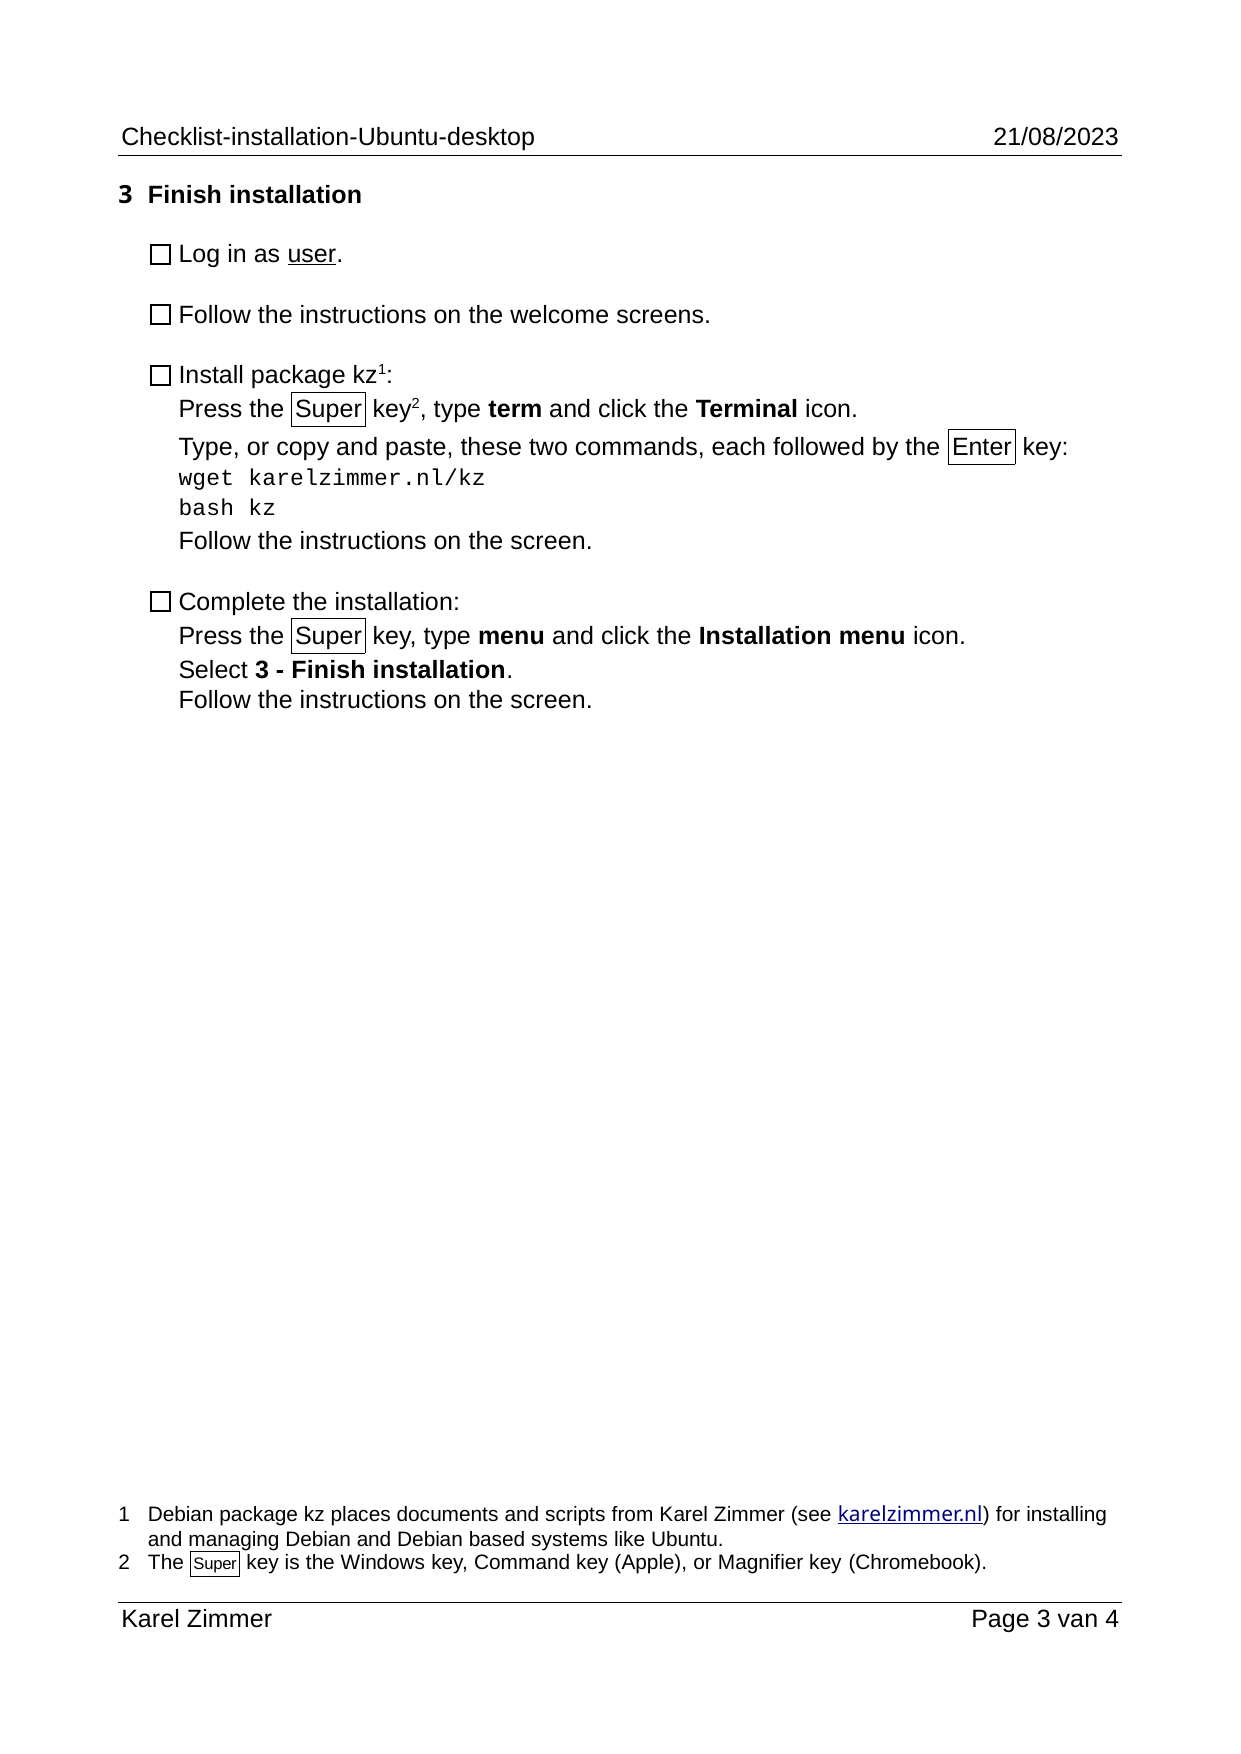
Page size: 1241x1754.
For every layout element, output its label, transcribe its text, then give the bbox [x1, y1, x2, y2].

table_cell [118, 360, 142, 391]
table_cell Follow the instructions on the welcome screens. [177, 300, 1122, 330]
table_cell [177, 269, 1122, 300]
table_cell [142, 360, 177, 391]
table_cell [118, 556, 142, 587]
table_cell [142, 617, 177, 654]
table_cell [118, 496, 142, 526]
table_cell [118, 300, 142, 330]
table_cell [118, 685, 142, 715]
table_cell [142, 465, 177, 496]
table_cell [142, 300, 177, 330]
table_cell [118, 330, 142, 360]
table_cell Type, or copy and paste, these two commands, each followed by the Enter key: [177, 428, 1122, 465]
list Finish installation [118, 177, 1122, 211]
table_header [118, 239, 142, 269]
table_cell [177, 330, 1122, 360]
table_cell Select 3 - Finish installation. [177, 654, 1122, 685]
table_cell bash kz [177, 496, 1122, 526]
table_cell [118, 269, 142, 300]
table_cell [142, 330, 177, 360]
table_cell [118, 654, 142, 685]
table_cell [142, 269, 177, 300]
table_cell [118, 587, 142, 617]
table_cell [118, 526, 142, 556]
table_cell Follow the instructions on the screen. [177, 526, 1122, 556]
table_cell [118, 391, 142, 428]
table_cell wget karelzimmer.nl/kz [177, 465, 1122, 496]
table_cell [118, 617, 142, 654]
table_cell [142, 685, 177, 715]
table_cell Press the Super key, type term and click the Terminal icon. [177, 391, 1122, 428]
table_cell [142, 654, 177, 685]
table_header Log in as USER. [177, 239, 1122, 269]
table_cell [142, 587, 177, 617]
table_cell Complete the installation: [177, 587, 1122, 617]
table_cell [142, 526, 177, 556]
table_cell Install package kz: [177, 360, 1122, 391]
table_header [142, 239, 177, 269]
table_cell [177, 556, 1122, 587]
table_cell [118, 428, 142, 465]
table_cell [142, 496, 177, 526]
table_cell [142, 428, 177, 465]
table_cell [142, 391, 177, 428]
table_cell [118, 465, 142, 496]
table_cell [142, 556, 177, 587]
table_cell Follow the instructions on the screen. [177, 685, 1122, 715]
table_cell Press the Super key, type menu and click the Installation menu icon. [177, 617, 1122, 654]
